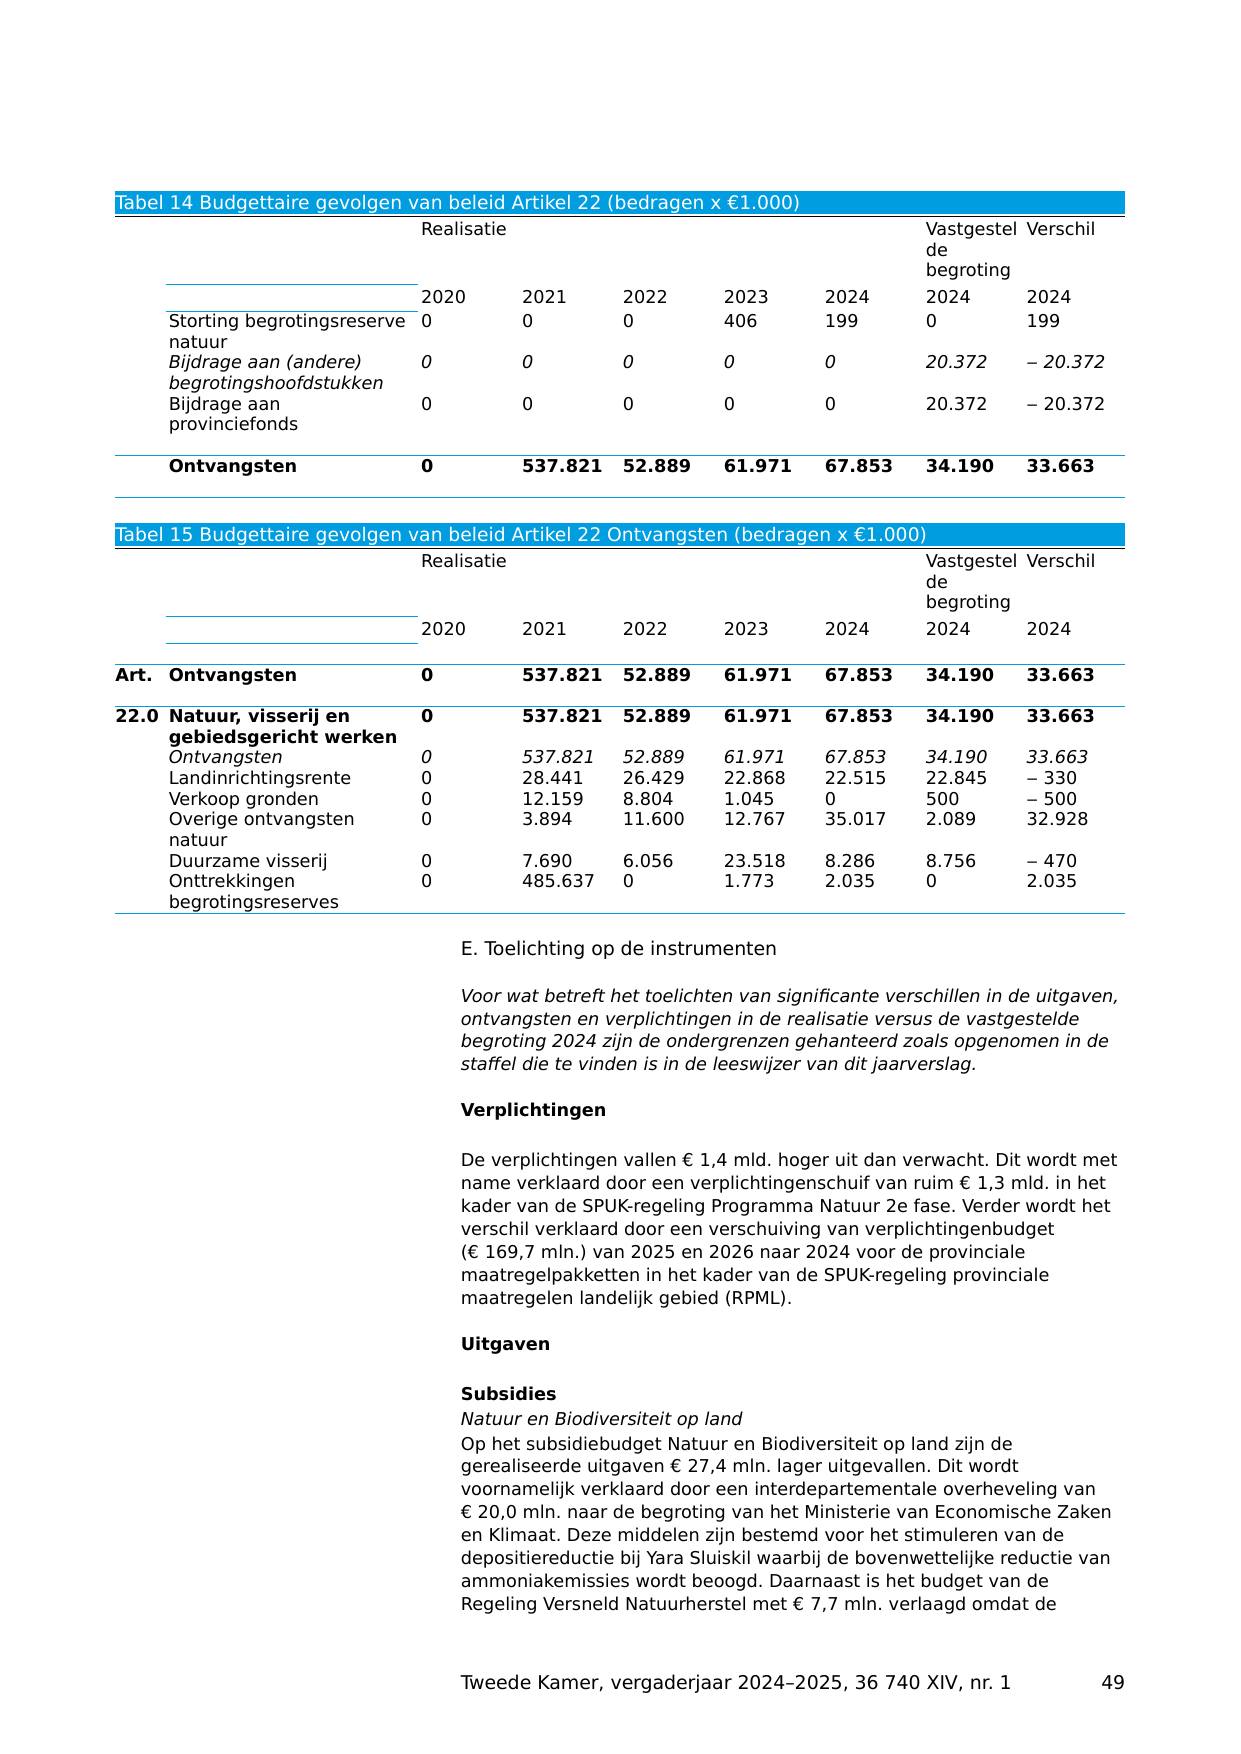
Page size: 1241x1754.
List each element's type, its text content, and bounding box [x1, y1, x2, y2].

table_cell 0 [418, 456, 519, 476]
table_cell [115, 809, 166, 851]
title E. Toelichting op de instrumenten [461, 938, 1125, 960]
table_cell Vastgestelde begroting [923, 549, 1023, 616]
table_cell 1.773 [721, 871, 822, 912]
table_cell [115, 284, 166, 311]
table_cell 7.690 [519, 851, 620, 871]
table_cell 537.821 [519, 707, 620, 747]
table_cell [1024, 476, 1125, 497]
table_cell 2.089 [923, 809, 1023, 851]
table_cell [115, 394, 166, 435]
table_cell ‒ 330 [1024, 768, 1125, 789]
table_cell 0 [418, 394, 519, 435]
table_cell 2024 [923, 616, 1023, 643]
table_cell 34.190 [923, 456, 1023, 476]
table_cell 537.821 [519, 665, 620, 685]
table_cell 33.663 [1024, 665, 1125, 685]
table_cell 0 [519, 394, 620, 435]
table_cell [1024, 435, 1125, 455]
table_cell 22.868 [721, 768, 822, 789]
table_cell [115, 871, 166, 912]
table_cell 537.821 [519, 748, 620, 768]
table_cell 32.928 [1024, 809, 1125, 851]
table_cell [519, 685, 620, 706]
table_cell 199 [1024, 311, 1125, 352]
table_cell Verschil [1024, 549, 1125, 616]
table_cell 0 [418, 707, 519, 747]
table_cell Ontvangsten [166, 748, 418, 768]
table_cell 52.889 [620, 748, 721, 768]
table_cell [721, 476, 822, 497]
table_cell [721, 435, 822, 455]
table_cell [166, 476, 418, 497]
table_cell [115, 643, 166, 664]
table_cell 0 [721, 352, 822, 393]
table_cell 22.515 [822, 768, 923, 789]
table_cell 0 [923, 311, 1023, 352]
table_cell 23.518 [721, 851, 822, 871]
table_cell 52.889 [620, 665, 721, 685]
table_cell 2.035 [1024, 871, 1125, 912]
table_cell 12.159 [519, 789, 620, 809]
table_cell 0 [620, 352, 721, 393]
table_cell 485.637 [519, 871, 620, 912]
table_cell Landinrichtingsrente [166, 768, 418, 789]
table_cell 0 [822, 394, 923, 435]
text Op het subsidiebudget Natuur en Biodiversiteit op land zĳn de gerealiseerde uitgaven € 27,4 mln. lager uitgevallen. Dit wordt voornamelijk verklaard door een interdepartementale overheveling van € 20,0 mln. naar de begroting van het Ministerie van Economische Zaken en Klimaat. Deze middelen zijn bestemd voor het stimuleren van de depositiereductie bij Yara Sluiskil waarbij de bovenwettelijke reductie van ammoniakemissies wordt beoogd. Daarnaast is het budget van de Regeling Versneld Natuurherstel met € 7,7 mln. verlaagd omdat de [461, 1432, 1125, 1615]
table_cell [115, 476, 166, 497]
text Verplichtingen [461, 1098, 1125, 1121]
table_cell [166, 285, 418, 311]
table_cell 0 [519, 311, 620, 352]
table_cell 2023 [721, 616, 822, 643]
table_cell [115, 311, 166, 352]
table_cell Onttrekkingen begrotingsreserves [166, 871, 418, 912]
table_cell ‒ 500 [1024, 789, 1125, 809]
table_cell [115, 456, 166, 476]
table_cell Realisatie [418, 549, 923, 616]
text Natuur en Biodiversiteit op land [461, 1407, 1125, 1429]
table_cell 406 [721, 311, 822, 352]
table_cell 12.767 [721, 809, 822, 851]
table_cell Duurzame visserij [166, 851, 418, 871]
table_cell [418, 435, 519, 455]
table_cell 0 [822, 352, 923, 393]
table_cell 0 [822, 789, 923, 809]
table_cell 537.821 [519, 456, 620, 476]
table_cell [115, 851, 166, 871]
text Uitgaven [461, 1332, 1125, 1354]
table_cell 61.971 [721, 707, 822, 747]
table_cell [620, 435, 721, 455]
table_cell [923, 435, 1023, 455]
text Subsidies [461, 1382, 1125, 1404]
text De verplichtingen vallen € 1,4 mld. hoger uit dan verwacht. Dit wordt met name verklaard door een verplichtingenschuif van ruim € 1,3 mld. in het kader van de SPUK-regeling Programma Natuur 2e fase. Verder wordt het verschil verklaard door een verschuiving van verplichtingenbudget (€ 169,7 mln.) van 2025 en 2026 naar 2024 voor de provinciale maatregelpakketten in het kader van de SPUK-regeling provinciale maatregelen landelijk gebied (RPML). [461, 1148, 1125, 1309]
table_cell [822, 435, 923, 455]
table_cell [115, 435, 166, 455]
table_cell 0 [418, 748, 519, 768]
table_cell 0 [418, 809, 519, 851]
table_cell 67.853 [822, 456, 923, 476]
table_cell 33.663 [1024, 748, 1125, 768]
table_cell [822, 685, 923, 706]
table_cell ‒ 20.372 [1024, 394, 1125, 435]
table_cell 500 [923, 789, 1023, 809]
table_cell 0 [418, 871, 519, 912]
table_cell Verschil [1024, 217, 1125, 284]
table_cell 34.190 [923, 748, 1023, 768]
table_cell 2021 [519, 616, 620, 643]
table_cell 20.372 [923, 352, 1023, 393]
table_cell 8.804 [620, 789, 721, 809]
table_cell 67.853 [822, 748, 923, 768]
table_cell 0 [620, 394, 721, 435]
table_cell [115, 616, 166, 643]
table_cell [923, 643, 1023, 664]
table_cell 67.853 [822, 707, 923, 747]
table_cell 22.0 [115, 707, 166, 747]
table_cell 0 [620, 871, 721, 912]
table_cell [721, 643, 822, 664]
table_cell [923, 476, 1023, 497]
table_cell 11.600 [620, 809, 721, 851]
table_cell [620, 643, 721, 664]
table_cell [519, 643, 620, 664]
table_cell [1024, 643, 1125, 664]
table_cell 2024 [923, 284, 1023, 311]
table_cell 0 [418, 851, 519, 871]
table_cell 2024 [1024, 616, 1125, 643]
table_cell [418, 476, 519, 497]
table_cell 2024 [822, 616, 923, 643]
table_cell 26.429 [620, 768, 721, 789]
table_cell [115, 748, 166, 768]
table_cell 6.056 [620, 851, 721, 871]
table_cell 8.756 [923, 851, 1023, 871]
table_cell Bijdrage aan provinciefonds [166, 394, 418, 435]
table_cell 52.889 [620, 707, 721, 747]
table_cell 52.889 [620, 456, 721, 476]
table_cell 67.853 [822, 665, 923, 685]
table_cell [721, 685, 822, 706]
table_cell [115, 549, 166, 616]
table_cell 2024 [1024, 284, 1125, 311]
table_cell Verkoop gronden [166, 789, 418, 809]
table_cell Art. [115, 665, 166, 685]
table_cell 0 [519, 352, 620, 393]
table_cell [418, 685, 519, 706]
table_cell 0 [923, 871, 1023, 912]
table_cell 2021 [519, 284, 620, 311]
table_cell 1.045 [721, 789, 822, 809]
table_cell 0 [620, 311, 721, 352]
table_cell 33.663 [1024, 456, 1125, 476]
table_cell [822, 476, 923, 497]
table_cell Bijdrage aan (andere) begrotingshoofdstukken [166, 352, 418, 393]
table_cell 3.894 [519, 809, 620, 851]
table_cell 0 [418, 789, 519, 809]
table_cell ‒ 470 [1024, 851, 1125, 871]
table_cell [923, 685, 1023, 706]
table_cell [822, 643, 923, 664]
table_cell [115, 768, 166, 789]
table_cell [166, 549, 418, 616]
table_cell 22.845 [923, 768, 1023, 789]
table_cell 199 [822, 311, 923, 352]
table_cell 2024 [822, 284, 923, 311]
table_cell [620, 685, 721, 706]
table_cell [166, 685, 418, 706]
table_cell 35.017 [822, 809, 923, 851]
table_cell ‒ 20.372 [1024, 352, 1125, 393]
table_cell 2023 [721, 284, 822, 311]
table_cell 0 [418, 352, 519, 393]
table_cell [519, 435, 620, 455]
table_cell [166, 617, 418, 643]
table_cell 61.971 [721, 748, 822, 768]
table_cell [418, 643, 519, 664]
text Voor wat betreft het toelichten van significante verschillen in de uitgaven, ontvangsten en verplichtingen in de realisatie versus de vastgestelde begroting 2024 zijn de ondergrenzen gehanteerd zoals opgenomen in de staffel die te vinden is in de leeswijzer van dit jaarverslag. [461, 984, 1125, 1075]
table_cell 2022 [620, 616, 721, 643]
table_cell 0 [418, 768, 519, 789]
table_cell Overige ontvangsten natuur [166, 809, 418, 851]
table_cell [166, 644, 418, 664]
table_cell 20.372 [923, 394, 1023, 435]
table_cell Realisatie [418, 217, 923, 284]
table_cell 2020 [418, 284, 519, 311]
table_cell [115, 352, 166, 393]
table_cell 33.663 [1024, 707, 1125, 747]
table_cell Natuur, visserij en gebiedsgericht werken [166, 707, 418, 747]
table_cell 8.286 [822, 851, 923, 871]
table_cell 61.971 [721, 456, 822, 476]
table_cell [166, 435, 418, 455]
table_cell [115, 217, 166, 284]
table_cell [115, 685, 166, 706]
table_cell [115, 789, 166, 809]
table_cell Ontvangsten [166, 456, 418, 476]
table_cell 34.190 [923, 707, 1023, 747]
table_cell [1024, 685, 1125, 706]
table_cell 34.190 [923, 665, 1023, 685]
table_cell 0 [418, 665, 519, 685]
table_cell 28.441 [519, 768, 620, 789]
table_cell 61.971 [721, 665, 822, 685]
table_cell 2022 [620, 284, 721, 311]
table_cell Storting begrotingsreserve natuur [166, 312, 418, 352]
table_cell 0 [418, 311, 519, 352]
table_cell Ontvangsten [166, 665, 418, 685]
table_cell Vastgestelde begroting [923, 217, 1023, 284]
table_cell [620, 476, 721, 497]
table_cell [166, 217, 418, 284]
table_cell 2020 [418, 616, 519, 643]
table_cell 0 [721, 394, 822, 435]
table_cell 2.035 [822, 871, 923, 912]
table_cell [519, 476, 620, 497]
